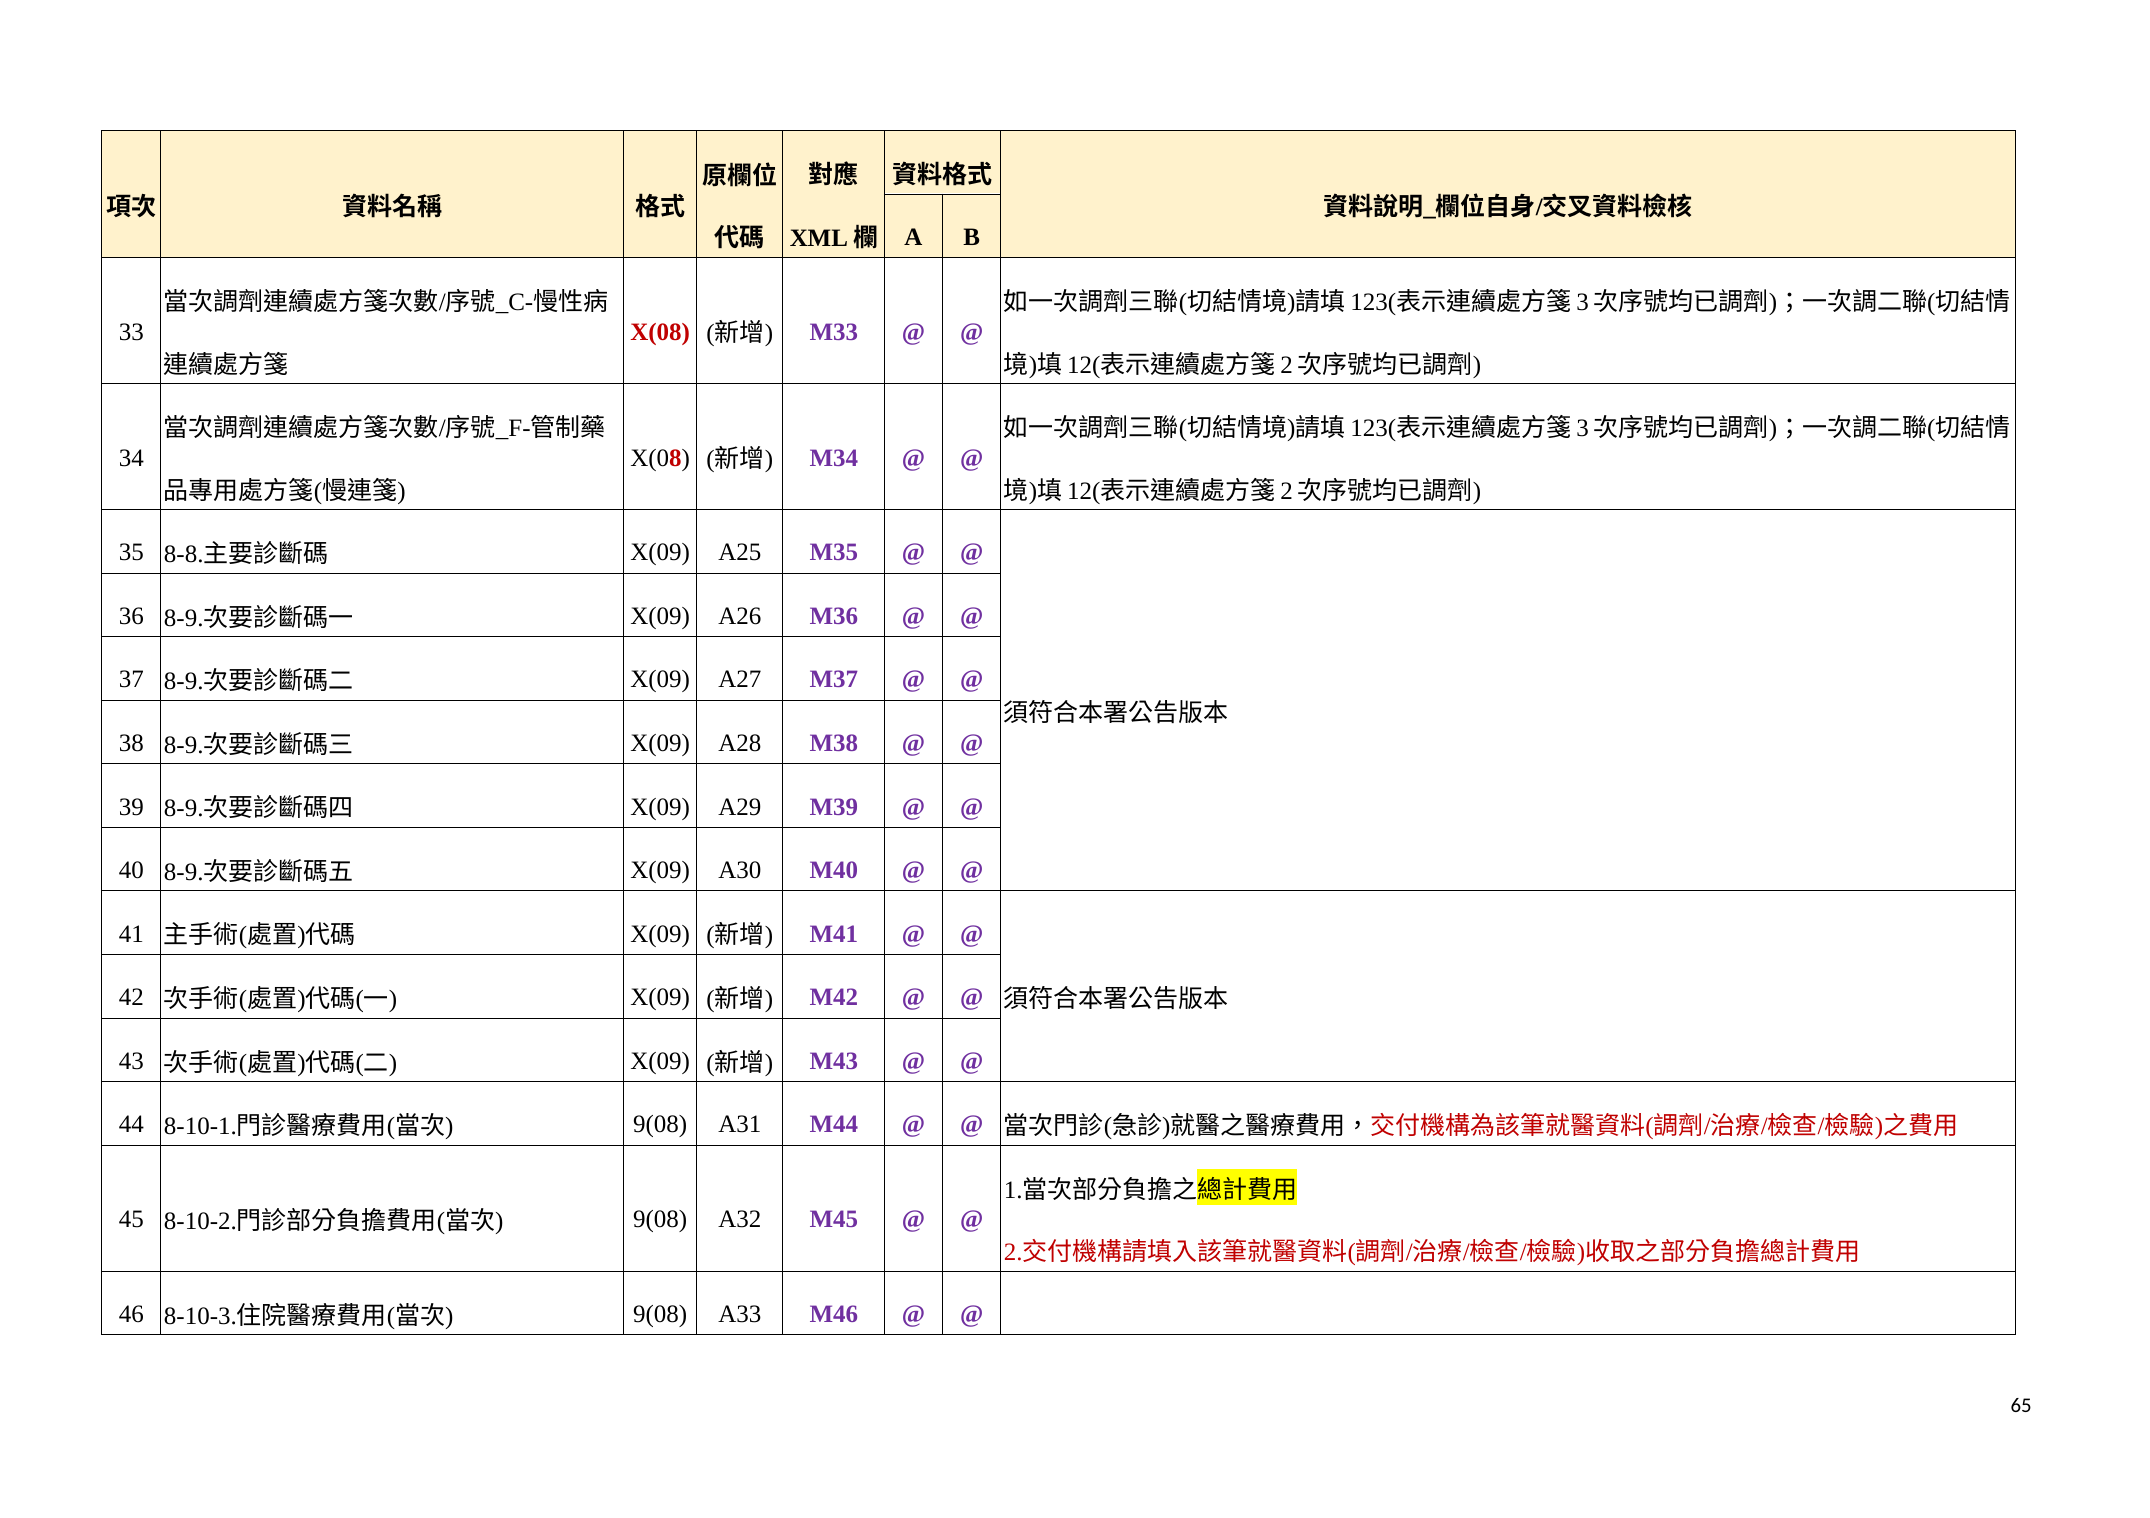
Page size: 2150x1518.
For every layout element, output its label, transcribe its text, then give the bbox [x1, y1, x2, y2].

table_cell X(09) [624, 1019, 696, 1081]
table_cell 須符合本署公告版本 [1001, 891, 2015, 1081]
table_cell X(09) [624, 828, 696, 890]
table_cell @ [885, 1019, 942, 1081]
table_cell @ [943, 955, 1000, 1017]
table_cell 次手術(處置)代碼(一) [161, 955, 623, 1017]
table_cell @ [885, 637, 942, 700]
table_cell 44 [102, 1082, 160, 1144]
table_cell @ [943, 891, 1000, 954]
table_cell 33 [102, 258, 160, 383]
table_cell 43 [102, 1019, 160, 1081]
table_cell 主手術(處置)代碼 [161, 891, 623, 954]
table_cell @ [885, 384, 942, 509]
table_cell X(09) [624, 955, 696, 1017]
table_header 項次 [102, 131, 160, 257]
table_cell 當次調劑連續處方箋次數/序號_C-慢性病連續處方箋 [161, 258, 623, 383]
table_cell @ [943, 258, 1000, 383]
table_cell X(09) [624, 637, 696, 700]
table_cell @ [943, 828, 1000, 890]
table_cell @ [943, 510, 1000, 573]
table_cell 42 [102, 955, 160, 1017]
table_cell M44 [783, 1082, 884, 1144]
table_cell 45 [102, 1146, 160, 1271]
table_cell 8-8.主要診斷碼 [161, 510, 623, 573]
table_cell M43 [783, 1019, 884, 1081]
table_cell A28 [697, 701, 782, 763]
table_cell M33 [783, 258, 884, 383]
table_cell B [943, 195, 1000, 257]
table_cell M46 [783, 1272, 884, 1334]
table_cell M42 [783, 955, 884, 1017]
table_cell M40 [783, 828, 884, 890]
table_cell 41 [102, 891, 160, 954]
table_cell @ [943, 637, 1000, 700]
table_cell X(09) [624, 891, 696, 954]
table_cell 9(08) [624, 1272, 696, 1334]
table_cell @ [885, 828, 942, 890]
table_header 格式 [624, 131, 696, 257]
table_cell M41 [783, 891, 884, 954]
table_cell (新增) [697, 955, 782, 1017]
table_cell X(09) [624, 574, 696, 636]
table_cell M37 [783, 637, 884, 700]
table_cell A27 [697, 637, 782, 700]
table_cell 9(08) [624, 1146, 696, 1271]
table_cell 36 [102, 574, 160, 636]
table_cell 1.當次部分負擔之總計費用 2.交付機構請填入該筆就醫資料(調劑/治療/檢查/檢驗)收取之部分負擔總計費用 [1001, 1146, 2015, 1271]
table_cell M36 [783, 574, 884, 636]
table_cell 當次調劑連續處方箋次數/序號_F-管制藥品專用處方箋(慢連箋) [161, 384, 623, 509]
table_cell 8-9.次要診斷碼一 [161, 574, 623, 636]
table_header 資料格式 [885, 131, 1000, 193]
table_cell @ [885, 510, 942, 573]
table_cell X(09) [624, 764, 696, 827]
table_cell @ [885, 955, 942, 1017]
table_cell 8-9.次要診斷碼二 [161, 637, 623, 700]
table_cell 9(08) [624, 1082, 696, 1144]
table_cell @ [943, 574, 1000, 636]
table_header 原欄位代碼 [697, 131, 782, 257]
table_cell (新增) [697, 1019, 782, 1081]
table_cell 40 [102, 828, 160, 890]
table_cell @ [885, 891, 942, 954]
table_cell @ [885, 258, 942, 383]
table_cell 次手術(處置)代碼(二) [161, 1019, 623, 1081]
table_cell M39 [783, 764, 884, 827]
table_cell 8-9.次要診斷碼五 [161, 828, 623, 890]
table_cell M45 [783, 1146, 884, 1271]
table_cell 如一次調劑三聯(切結情境)請填123(表示連續處方箋3次序號均已調劑)；一次調二聯(切結情境)填12(表示連續處方箋2次序號均已調劑) [1001, 384, 2015, 509]
table_cell @ [885, 574, 942, 636]
table_cell 當次門診(急診)就醫之醫療費用，交付機構為該筆就醫資料(調劑/治療/檢查/檢驗)之費用 [1001, 1082, 2015, 1144]
table_cell A29 [697, 764, 782, 827]
table_cell A25 [697, 510, 782, 573]
table_cell A26 [697, 574, 782, 636]
table_header 資料名稱 [161, 131, 623, 257]
table_cell @ [943, 1082, 1000, 1144]
table_cell X(08) [624, 258, 696, 383]
table_cell X(09) [624, 510, 696, 573]
table_cell X(08) [624, 384, 696, 509]
table_cell 如一次調劑三聯(切結情境)請填123(表示連續處方箋3次序號均已調劑)；一次調二聯(切結情境)填12(表示連續處方箋2次序號均已調劑) [1001, 258, 2015, 383]
table_cell [1001, 1272, 2015, 1334]
table_cell @ [943, 701, 1000, 763]
table_cell 39 [102, 764, 160, 827]
table_cell X(09) [624, 701, 696, 763]
table_cell 34 [102, 384, 160, 509]
table_cell @ [943, 764, 1000, 827]
table_cell A33 [697, 1272, 782, 1334]
table_cell @ [943, 384, 1000, 509]
table_cell 須符合本署公告版本 [1001, 510, 2015, 890]
table_cell M34 [783, 384, 884, 509]
table_cell (新增) [697, 384, 782, 509]
table_cell @ [943, 1146, 1000, 1271]
table_cell (新增) [697, 258, 782, 383]
table_cell A [885, 195, 942, 257]
table_cell M38 [783, 701, 884, 763]
table_cell 46 [102, 1272, 160, 1334]
table_cell A31 [697, 1082, 782, 1144]
table_header 對應XML欄位ID [783, 131, 884, 257]
table_cell @ [885, 764, 942, 827]
table_cell 8-9.次要診斷碼三 [161, 701, 623, 763]
table_cell A30 [697, 828, 782, 890]
table_header 資料說明_欄位自身/交叉資料檢核 [1001, 131, 2015, 257]
table_cell 38 [102, 701, 160, 763]
table_cell @ [885, 701, 942, 763]
table_cell @ [885, 1272, 942, 1334]
table_cell @ [943, 1019, 1000, 1081]
table_cell 8-10-2.門診部分負擔費用(當次) [161, 1146, 623, 1271]
table_cell @ [885, 1082, 942, 1144]
table_cell 8-10-1.門診醫療費用(當次) [161, 1082, 623, 1144]
table_cell (新增) [697, 891, 782, 954]
table_cell 35 [102, 510, 160, 573]
table_cell M35 [783, 510, 884, 573]
table_cell 8-9.次要診斷碼四 [161, 764, 623, 827]
table_cell A32 [697, 1146, 782, 1271]
table_cell @ [943, 1272, 1000, 1334]
table_cell 37 [102, 637, 160, 700]
table_cell @ [885, 1146, 942, 1271]
table_cell 8-10-3.住院醫療費用(當次) [161, 1272, 623, 1334]
